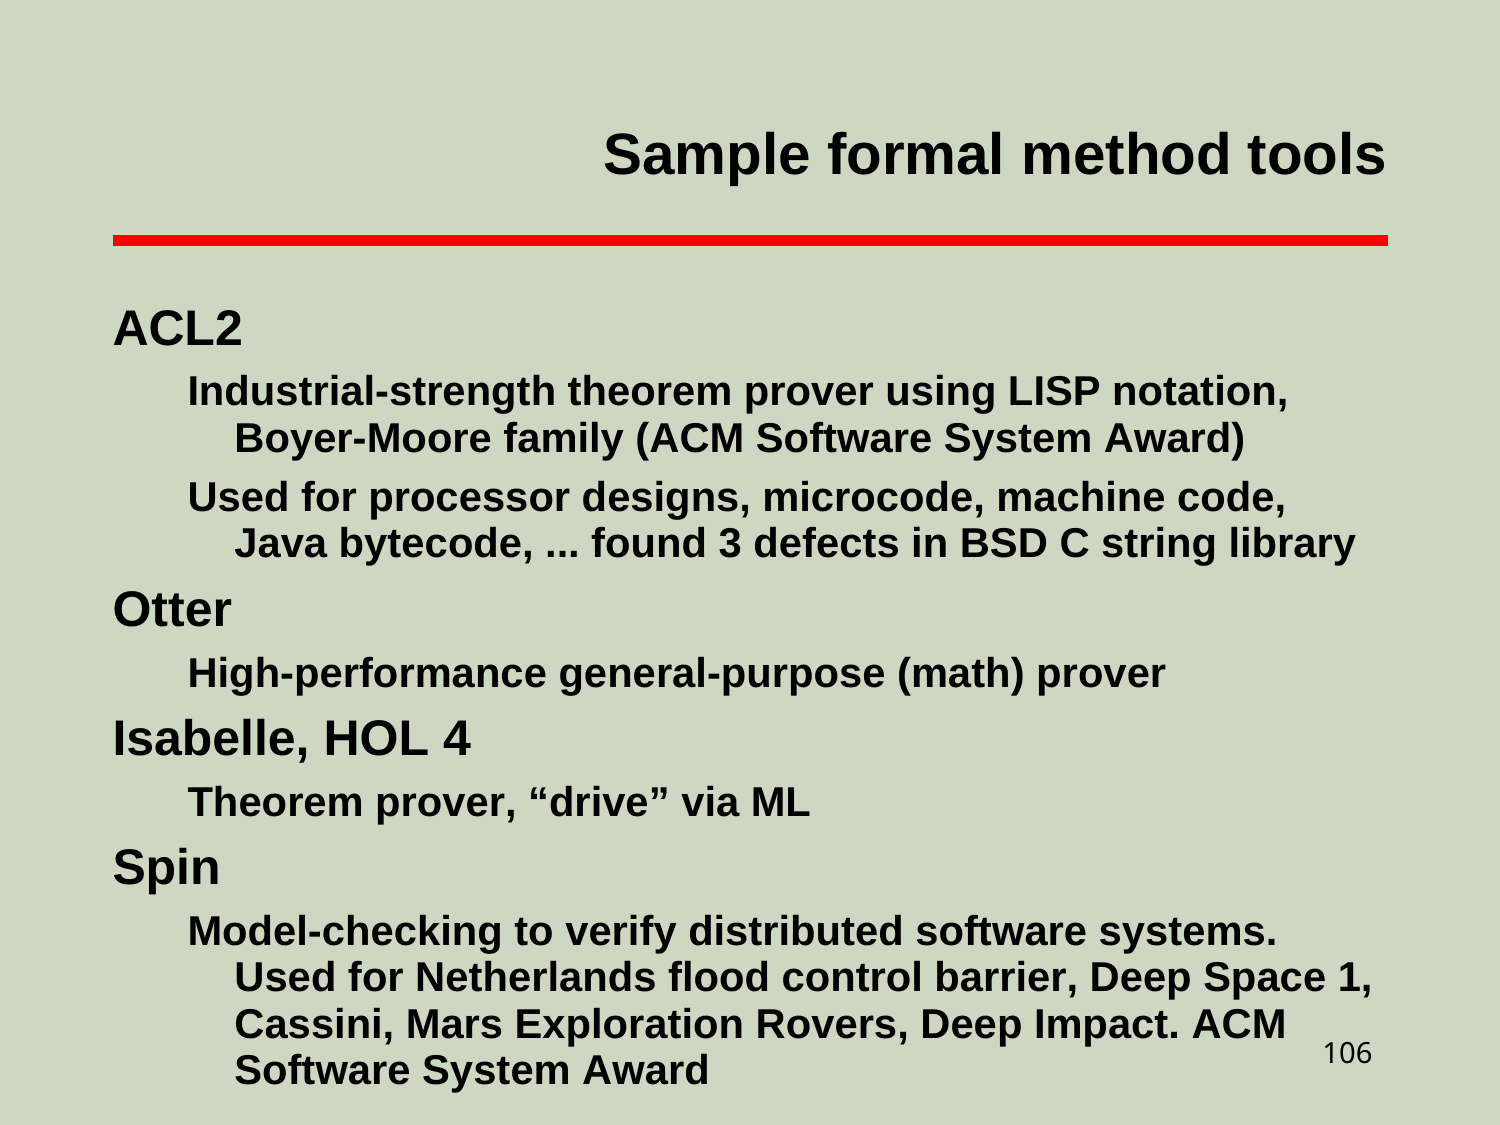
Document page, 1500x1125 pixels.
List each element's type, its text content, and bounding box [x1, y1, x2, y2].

title Sample formal method tools [337, 85, 1388, 224]
list ACL2 Industrial-strength theorem prover using LISP notation, Boyer-Moore family (ACM Software System Award) Used for processor designs, microcode, machine code, Java bytecode, ... found 3 defects in BSD C string library Otter High-performance general-purpose (math) prover Isabelle, HOL 4 Theorem prover, “drive” via ML Spin Model-checking to verify distributed software systems. Used for Netherlands flood control barrier, Deep Space 1, Cassini, Mars Exploration Rovers, Deep Impact. ACM Software System Award [112, 299, 1388, 1111]
